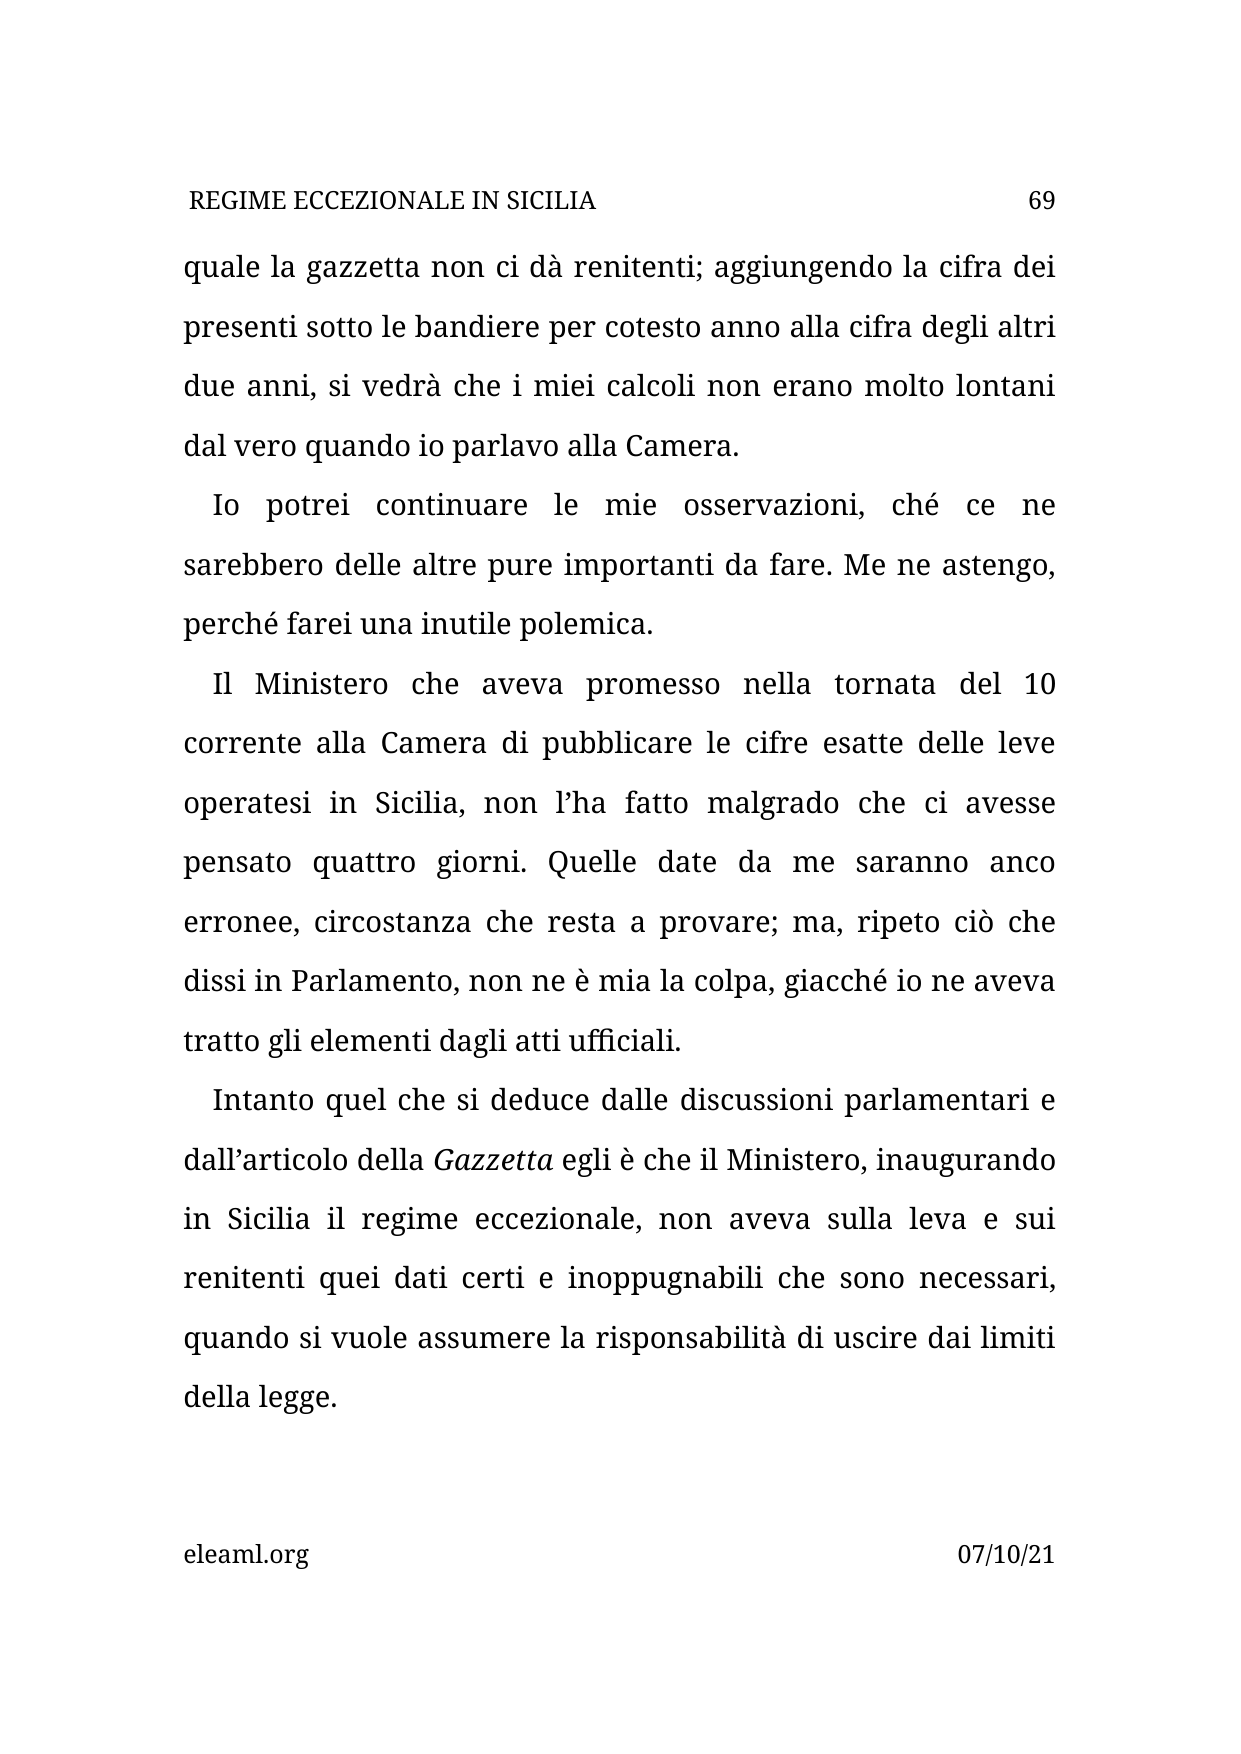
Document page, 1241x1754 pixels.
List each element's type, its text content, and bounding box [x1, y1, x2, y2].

text Il Ministero che aveva promesso nella tornata del 10 corrente alla Camera di pubblicare le cifre esatte delle leve operatesi in Sicilia, non l’ha fatto malgrado che ci avesse pensato quattro giorni. Quelle date da me saranno anco erronee, circostanza che resta a provare; ma, ripeto ciò che dissi in Parlamento, non ne è mia la colpa, giacché io ne aveva tratto gli elementi dagli atti ufficiali. [183, 663, 1057, 1059]
text Io potrei continuare le mie osservazioni, ché ce ne sarebbero delle altre pure importanti da fare. Me ne astengo, perché farei una inutile polemica. [183, 484, 1057, 643]
text quale la gazzetta non ci dà renitenti; aggiungendo la cifra dei presenti sotto le bandiere per cotesto anno alla cifra degli altri due anni, si vedrà che i miei calcoli non erano molto lontani dal vero quando io parlavo alla Camera. [183, 247, 1057, 465]
text Intanto quel che si deduce dalle discussioni parlamentari e dall’articolo della Gazzetta egli è che il Ministero, inaugurando in Sicilia il regime eccezionale, non aveva sulla leva e sui renitenti quei dati certi e inoppugnabili che sono necessari, quando si vuole assumere la risponsabilità di uscire dai limiti della legge. [183, 1079, 1057, 1416]
